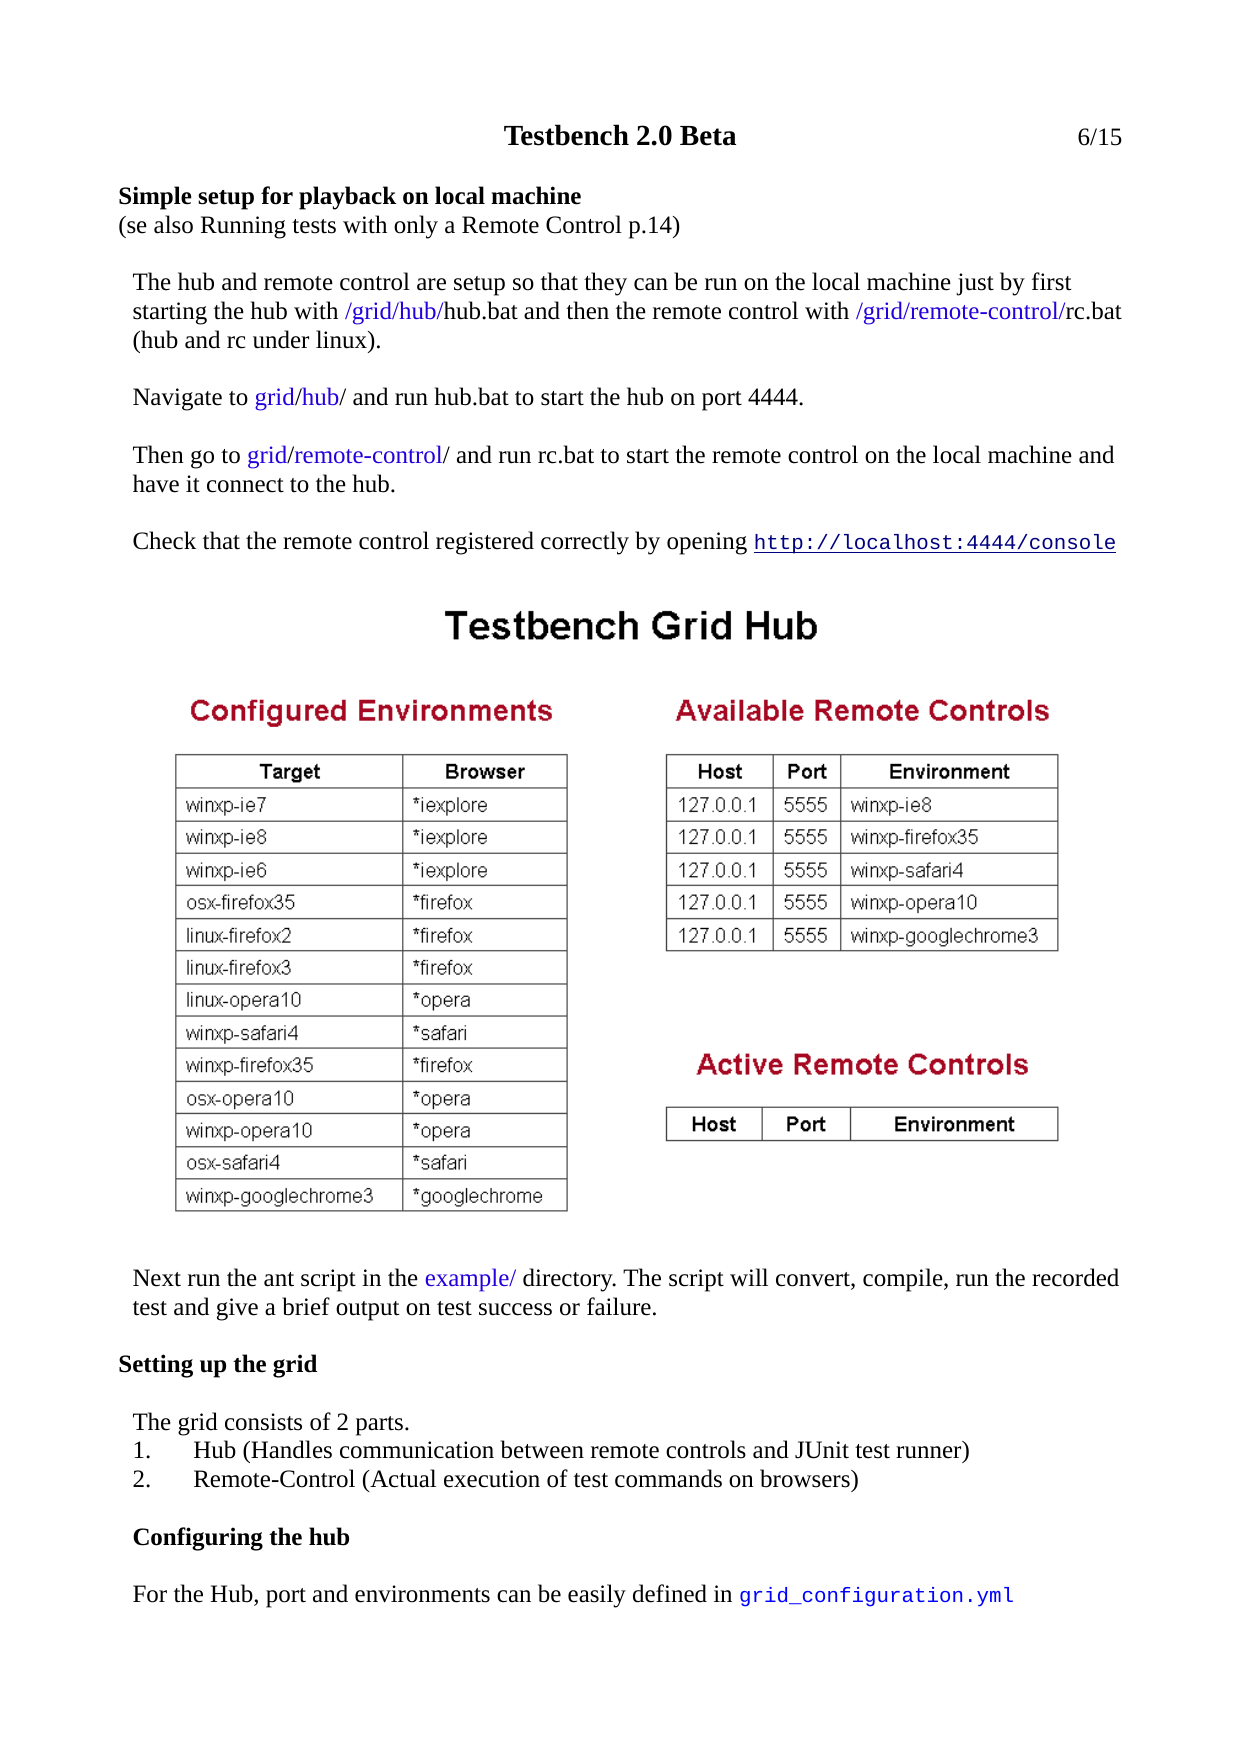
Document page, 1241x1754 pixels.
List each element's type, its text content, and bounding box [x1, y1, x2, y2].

text For the Hub, port and environments can be easily defined in grid_configuration.yml [132, 1579, 1122, 1609]
text Setting up the grid [118, 1349, 1122, 1378]
text The grid consists of 2 parts. [132, 1407, 1122, 1436]
text Next run the ant script in the example/ directory. The script will convert, compile, run the recorded test and give a brief output on test success or failure. [132, 1263, 1122, 1321]
list Hub (Handles communication between remote controls and JUnit test runner) [132, 1436, 1122, 1464]
picture [125, 584, 1115, 1235]
text Then go to grid/remote-control/ and run rc.bat to start the remote control on the local machine and have it connect to the hub. [132, 440, 1122, 497]
text The hub and remote control are setup so that they can be run on the local machine just by first starting the hub with /grid/hub/hub.bat and then the remote control with /grid/remote-control/rc.bat (hub and rc under linux). [132, 267, 1122, 354]
text Simple setup for playback on local machine [118, 181, 1122, 210]
text Navigate to grid/hub/ and run hub.bat to start the hub on port 4444. [132, 382, 1122, 411]
list Remote-Control (Actual execution of test commands on browsers) [132, 1464, 1122, 1493]
text Configuring the hub [132, 1522, 1122, 1551]
text (se also Running tests with only a Remote Control p.14) [118, 210, 1122, 239]
text Check that the remote control registered correctly by opening http://localhost:4444/console [132, 526, 1122, 556]
